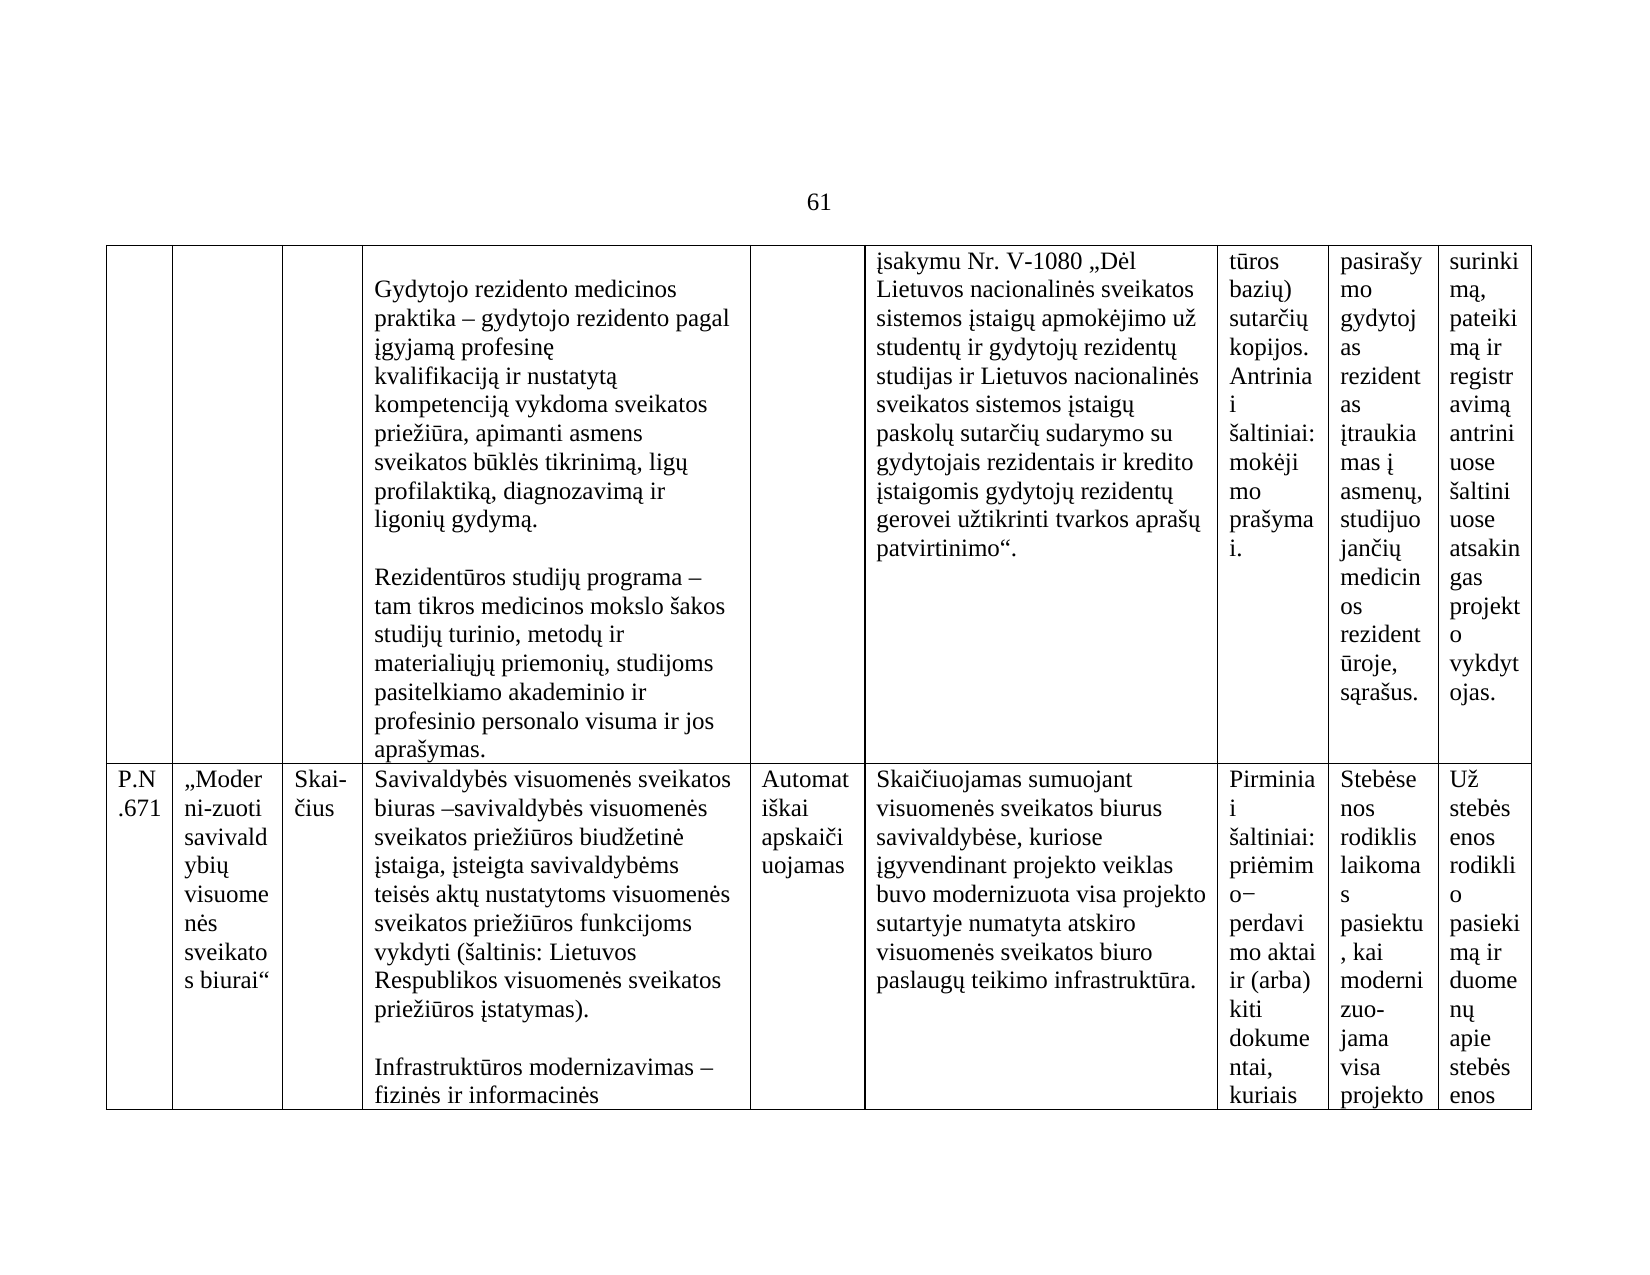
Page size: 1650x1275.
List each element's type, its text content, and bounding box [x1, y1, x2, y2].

table_cell P.N.671 [107, 764, 172, 1109]
table_cell Skai-čius [283, 764, 362, 1109]
table_cell [107, 246, 172, 763]
table_cell Skaičiuojamas sumuojant visuomenės sveikatos biurus savivaldybėse, kuriose įgyvendinant projekto veiklas buvo modernizuota visa projekto sutartyje numatyta atskiro visuomenės sveikatos biuro paslaugų teikimo infrastruktūra. [866, 764, 1217, 1109]
table_cell Savivaldybės visuomenės sveikatos biuras –savivaldybės visuomenės sveikatos priežiūros biudžetinė įstaiga, įsteigta savivaldybėms teisės aktų nustatytoms visuomenės sveikatos priežiūros funkcijoms vykdyti (šaltinis: Lietuvos Respublikos visuomenės sveikatos priežiūros įstatymas). Infrastruktūros modernizavimas – fizinės ir informacinės [363, 764, 750, 1109]
table_cell Už stebėsenos rodiklio pasiekimą ir duomenų apie stebėsenos [1439, 764, 1531, 1109]
table_cell Automatiškai apskaičiuojamas [751, 764, 864, 1109]
table_cell įsakymu Nr. V-1080 „Dėl Lietuvos nacionalinės sveikatos sistemos įstaigų apmokėjimo už studentų ir gydytojų rezidentų studijas ir Lietuvos nacionalinės sveikatos sistemos įstaigų paskolų sutarčių sudarymo su gydytojais rezidentais ir kredito įstaigomis gydytojų rezidentų gerovei užtikrinti tvarkos aprašų patvirtinimo“. [866, 246, 1217, 763]
table_cell „Moderni-zuoti savivaldybių visuomenės sveikatos biurai“ [173, 764, 282, 1109]
table_cell tūros bazių) sutarčių kopijos. Antriniai šaltiniai: mokėjimo prašymai. [1218, 246, 1328, 763]
table_cell [283, 246, 362, 763]
table_cell Gydytojo rezidento medicinos praktika – gydytojo rezidento pagal įgyjamą profesinę kvalifikaciją ir nustatytą kompetenciją vykdoma sveikatos priežiūra, apimanti asmens sveikatos būklės tikrinimą, ligų profilaktiką, diagnozavimą ir ligonių gydymą. Rezidentūros studijų programa – tam tikros medicinos mokslo šakos studijų turinio, metodų ir materialiųjų priemonių, studijoms pasitelkiamo akademinio ir profesinio personalo visuma ir jos aprašymas. [363, 246, 750, 763]
table_cell surinkimą, pateikimą ir registravimą antriniuose šaltiniuose atsakingas projekto vykdytojas. [1439, 246, 1531, 763]
table_cell Stebėsenos rodiklis laikomas pasiektu, kai modernizuo-jama visa projekto [1329, 764, 1438, 1109]
table_cell [751, 246, 864, 763]
table_cell [173, 246, 282, 763]
table_cell Pirminiai šaltiniai: priėmimo− perdavimo aktai ir (arba) kiti dokumentai, kuriais [1218, 764, 1328, 1109]
table_cell pasirašymo gydytojas rezidentas įtraukiamas į asmenų, studijuojančių medicinos rezidentūroje, sąrašus. [1329, 246, 1438, 763]
